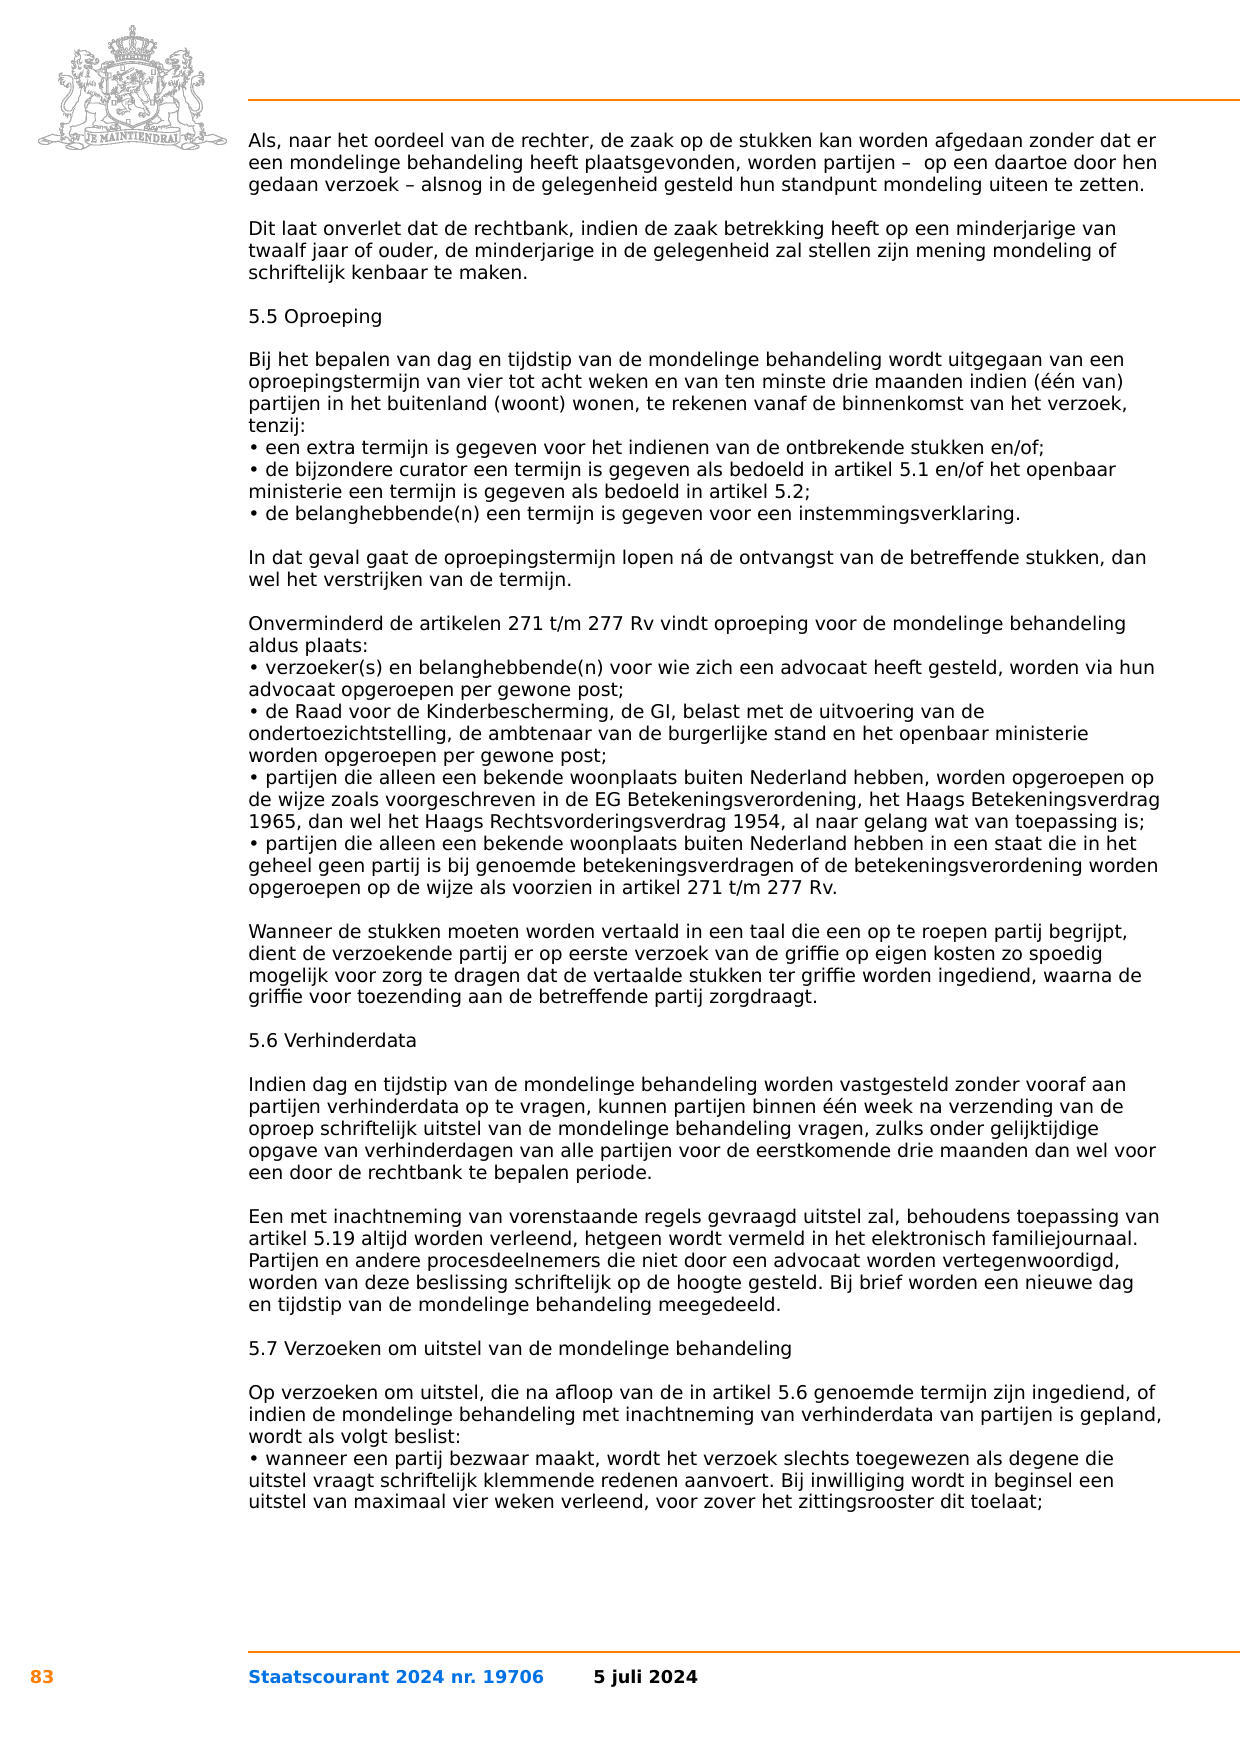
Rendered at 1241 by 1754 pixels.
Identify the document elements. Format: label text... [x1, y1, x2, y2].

text Dit laat onverlet dat de rechtbank, indien de zaak betrekking heeft op een minderjarige van twaalf jaar of ouder, de minderjarige in de gelegenheid zal stellen zijn mening mondeling of schriftelijk kenbaar te maken. [248, 218, 1163, 284]
text Als, naar het oordeel van de rechter, de zaak op de stukken kan worden afgedaan zonder dat er een mondelinge behandeling heeft plaatsgevonden, worden partijen – op een daartoe door hen gedaan verzoek – alsnog in de gelegenheid gesteld hun standpunt mondeling uiteen te zetten. [248, 130, 1163, 196]
text Onverminderd de artikelen 271 t/m 277 Rv vindt oproeping voor de mondelinge behandeling aldus plaats: [248, 613, 1163, 657]
text Indien dag en tijdstip van de mondelinge behandeling worden vastgesteld zonder vooraf aan partijen verhinderdata op te vragen, kunnen partijen binnen één week na verzending van de oproep schriftelijk uitstel van de mondelinge behandeling vragen, zulks onder gelijktijdige opgave van verhinderdagen van alle partijen voor de eerstkomende drie maanden dan wel voor een door de rechtbank te bepalen periode. [248, 1074, 1163, 1184]
text • wanneer een partij bezwaar maakt, wordt het verzoek slechts toegewezen als degene die uitstel vraagt schriftelijk klemmende redenen aanvoert. Bij inwilliging wordt in beginsel een uitstel van maximaal vier weken verleend, voor zover het zittingsrooster dit toelaat; [248, 1447, 1163, 1513]
text • een extra termijn is gegeven voor het indienen van de ontbrekende stukken en/of; [248, 437, 1163, 459]
text • partijen die alleen een bekende woonplaats buiten Nederland hebben, worden opgeroepen op de wijze zoals voorgeschreven in de EG Betekeningsverordening, het Haags Betekeningsverdrag 1965, dan wel het Haags Rechtsvorderingsverdrag 1954, al naar gelang wat van toepassing is; [248, 767, 1163, 833]
text 5.5 Oproeping [248, 306, 1163, 327]
text • de bijzondere curator een termijn is gegeven als bedoeld in artikel 5.1 en/of het openbaar ministerie een termijn is gegeven als bedoeld in artikel 5.2; [248, 459, 1163, 503]
text Op verzoeken om uitstel, die na afloop van de in artikel 5.6 genoemde termijn zijn ingediend, of indien de mondelinge behandeling met inachtneming van verhinderdata van partijen is gepland, wordt als volgt beslist: [248, 1382, 1163, 1447]
text • verzoeker(s) en belanghebbende(n) voor wie zich een advocaat heeft gesteld, worden via hun advocaat opgeroepen per gewone post; [248, 657, 1163, 701]
text • partijen die alleen een bekende woonplaats buiten Nederland hebben in een staat die in het geheel geen partij is bij genoemde betekeningsverdragen of de betekeningsverordening worden opgeroepen op de wijze als voorzien in artikel 271 t/m 277 Rv. [248, 833, 1163, 899]
picture [38, 25, 227, 150]
text In dat geval gaat de oproepingstermijn lopen ná de ontvangst van de betreffende stukken, dan wel het verstrijken van de termijn. [248, 547, 1163, 591]
text 5.7 Verzoeken om uitstel van de mondelinge behandeling [248, 1338, 1163, 1360]
text Een met inachtneming van vorenstaande regels gevraagd uitstel zal, behoudens toepassing van artikel 5.19 altijd worden verleend, hetgeen wordt vermeld in het elektronisch familiejournaal. Partijen en andere procesdeelnemers die niet door een advocaat worden vertegenwoordigd, worden van deze beslissing schriftelijk op de hoogte gesteld. Bij brief worden een nieuwe dag en tijdstip van de mondelinge behandeling meegedeeld. [248, 1206, 1163, 1316]
text • de Raad voor de Kinderbescherming, de GI, belast met de uitvoering van de ondertoezichtstelling, de ambtenaar van de burgerlijke stand en het openbaar ministerie worden opgeroepen per gewone post; [248, 701, 1163, 767]
text Bij het bepalen van dag en tijdstip van de mondelinge behandeling wordt uitgegaan van een oproepingstermijn van vier tot acht weken en van ten minste drie maanden indien (één van) partijen in het buitenland (woont) wonen, te rekenen vanaf de binnenkomst van het verzoek, tenzij: [248, 349, 1163, 437]
text 5.6 Verhinderdata [248, 1030, 1163, 1052]
text Wanneer de stukken moeten worden vertaald in een taal die een op te roepen partij begrijpt, dient de verzoekende partij er op eerste verzoek van de griffie op eigen kosten zo spoedig mogelijk voor zorg te dragen dat de vertaalde stukken ter griffie worden ingediend, waarna de griffie voor toezending aan de betreffende partij zorgdraagt. [248, 921, 1163, 1008]
text • de belanghebbende(n) een termijn is gegeven voor een instemmingsverklaring. [248, 503, 1163, 525]
